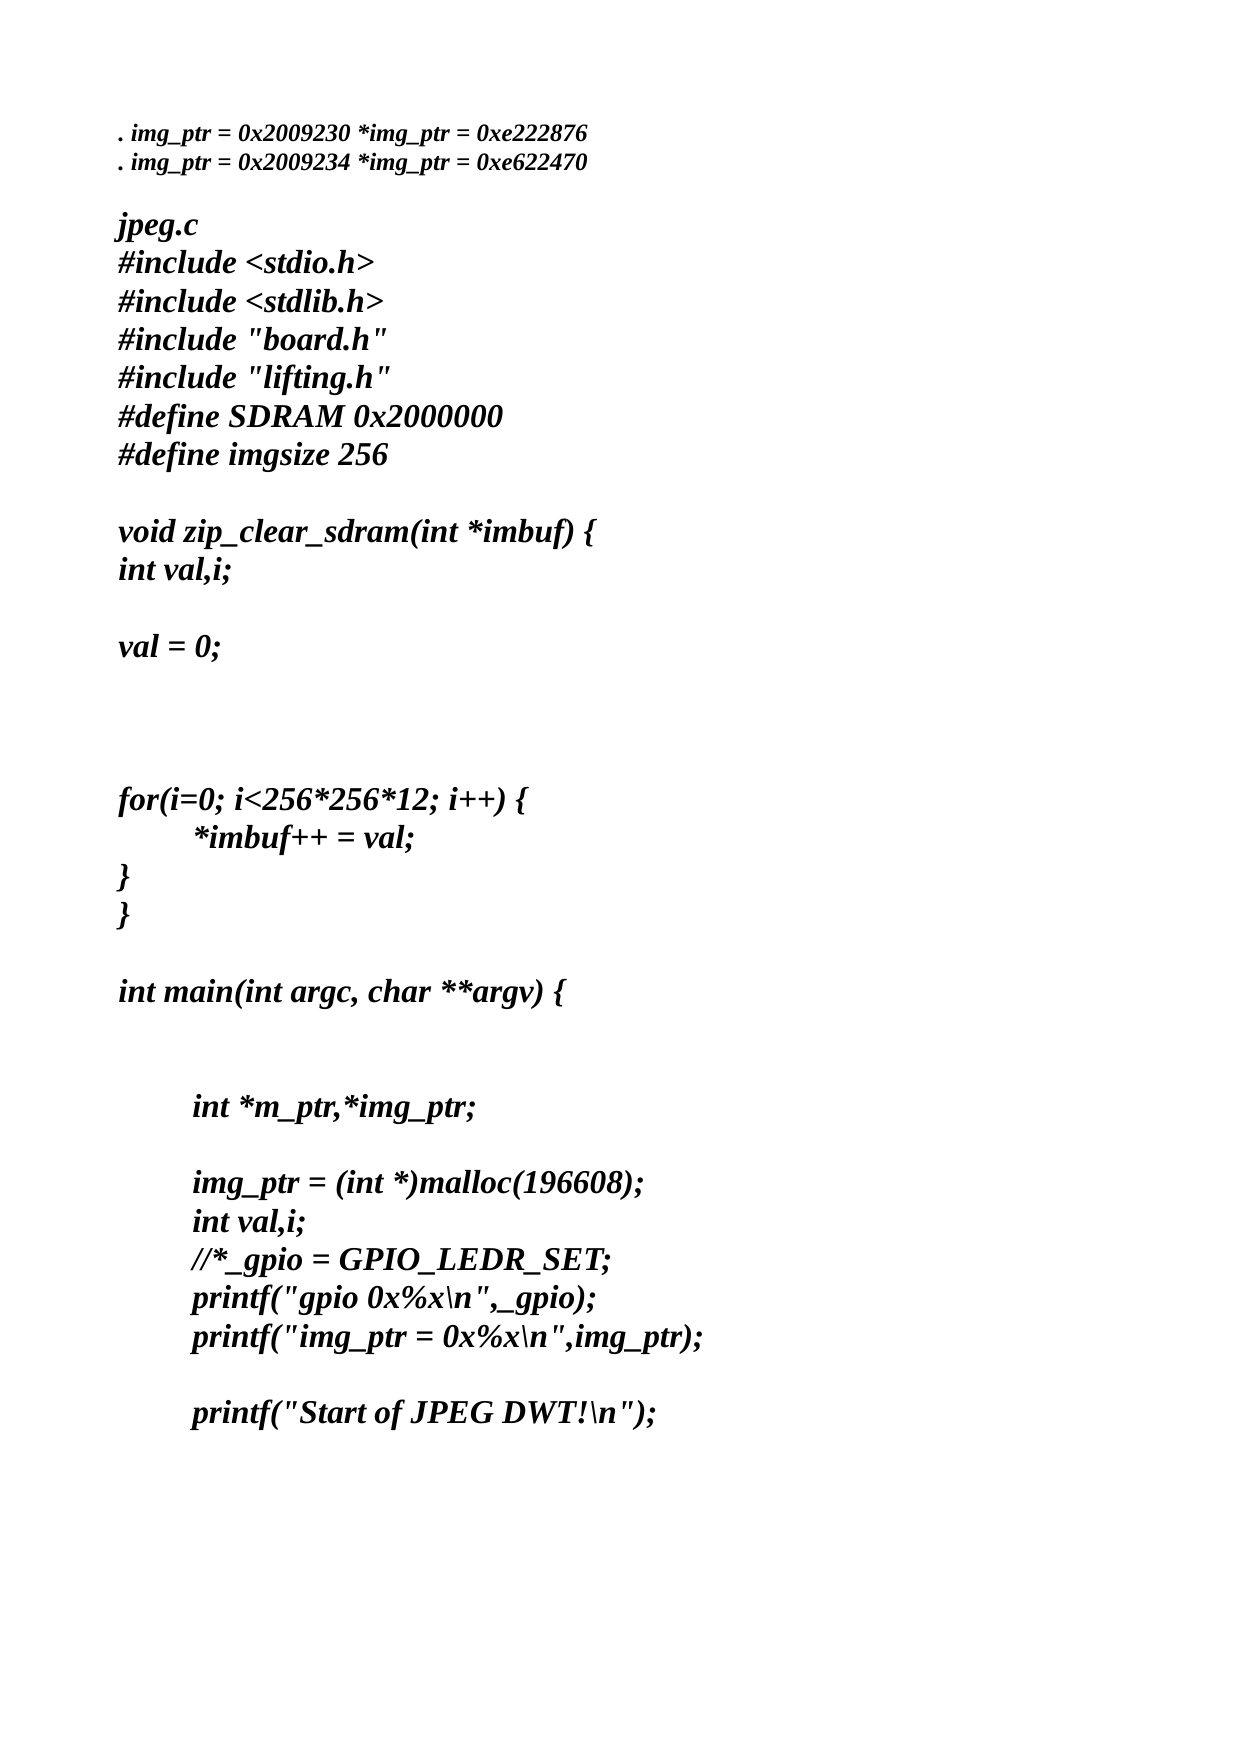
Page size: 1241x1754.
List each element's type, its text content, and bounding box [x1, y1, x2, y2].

text for(i=0; i<256*256*12; i++) { [118, 779, 1122, 818]
text . img_ptr = 0x2009230 *img_ptr = 0xe222876 [118, 118, 1122, 147]
text int main(int argc, char **argv) { [118, 971, 1122, 1009]
text } [118, 894, 1122, 933]
text int *m_ptr,*img_ptr; [118, 1086, 1122, 1124]
text //*_gpio = GPIO_LEDR_SET; [118, 1239, 1122, 1278]
text } [118, 856, 1122, 894]
text jpeg.c [118, 204, 1122, 243]
text int val,i; [118, 549, 1122, 588]
text #define SDRAM 0x2000000 [118, 396, 1122, 434]
text val = 0; [118, 626, 1122, 664]
text #include "board.h" [118, 319, 1122, 358]
text int val,i; [118, 1201, 1122, 1239]
text printf("Start of JPEG DWT!\n"); [118, 1393, 1122, 1431]
text #include <stdlib.h> [118, 281, 1122, 319]
text printf("gpio 0x%x\n",_gpio); [118, 1278, 1122, 1316]
text void zip_clear_sdram(int *imbuf) { [118, 511, 1122, 549]
text #include "lifting.h" [118, 358, 1122, 396]
text #include <stdio.h> [118, 243, 1122, 281]
text #define imgsize 256 [118, 434, 1122, 473]
text img_ptr = (int *)malloc(196608); [118, 1163, 1122, 1201]
text *imbuf++ = val; [118, 818, 1122, 856]
text . img_ptr = 0x2009234 *img_ptr = 0xe622470 [118, 147, 1122, 176]
text printf("img_ptr = 0x%x\n",img_ptr); [118, 1316, 1122, 1354]
